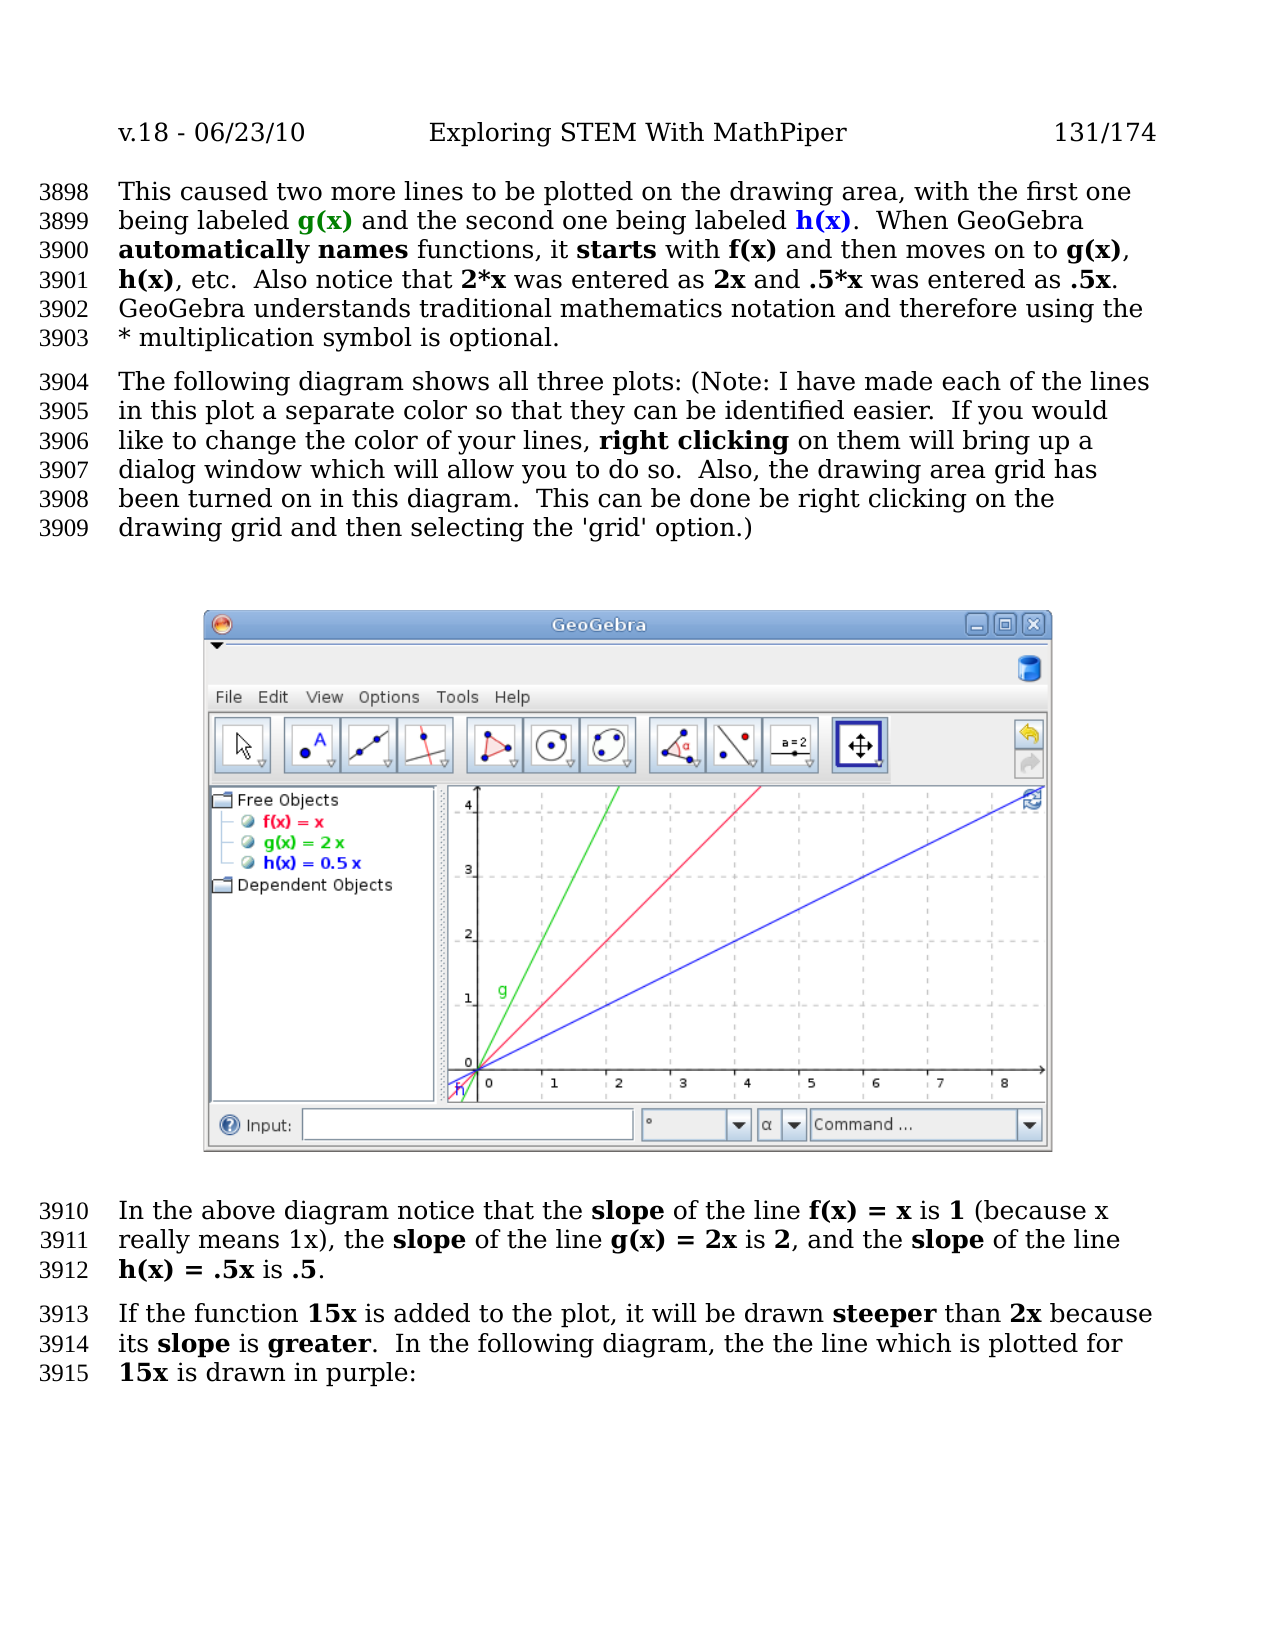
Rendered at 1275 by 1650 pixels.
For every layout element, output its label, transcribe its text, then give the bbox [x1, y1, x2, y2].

picture [203, 610, 1053, 1152]
text If the function 15x is added to the plot, it will be drawn steeper than 2x because its slope is greater. In the following diagram, the the line which is plotted for 15x is drawn in purple: [118, 1299, 1157, 1387]
text This caused two more lines to be plotted on the drawing area, with the first one being labeled g(x) and the second one being labeled h(x). When GeoGebra automatically names functions, it starts with f(x) and then moves on to g(x), h(x), etc. Also notice that 2*x was entered as 2x and .5*x was entered as .5x. GeoGebra understands traditional mathematics notation and therefore using the * multiplication symbol is optional. [118, 177, 1157, 352]
text The following diagram shows all three plots: (Note: I have made each of the lines in this plot a separate color so that they can be identified easier. If you would like to change the color of your lines, right clicking on them will bring up a dialog window which will allow you to do so. Also, the drawing area grid has been turned on in this diagram. This can be done be right clicking on the drawing grid and then selecting the 'grid' option.) [118, 367, 1157, 543]
text In the above diagram notice that the slope of the line f(x) = x is 1 (because x really means 1x), the slope of the line g(x) = 2x is 2, and the slope of the line h(x) = .5x is .5. [118, 1196, 1157, 1284]
